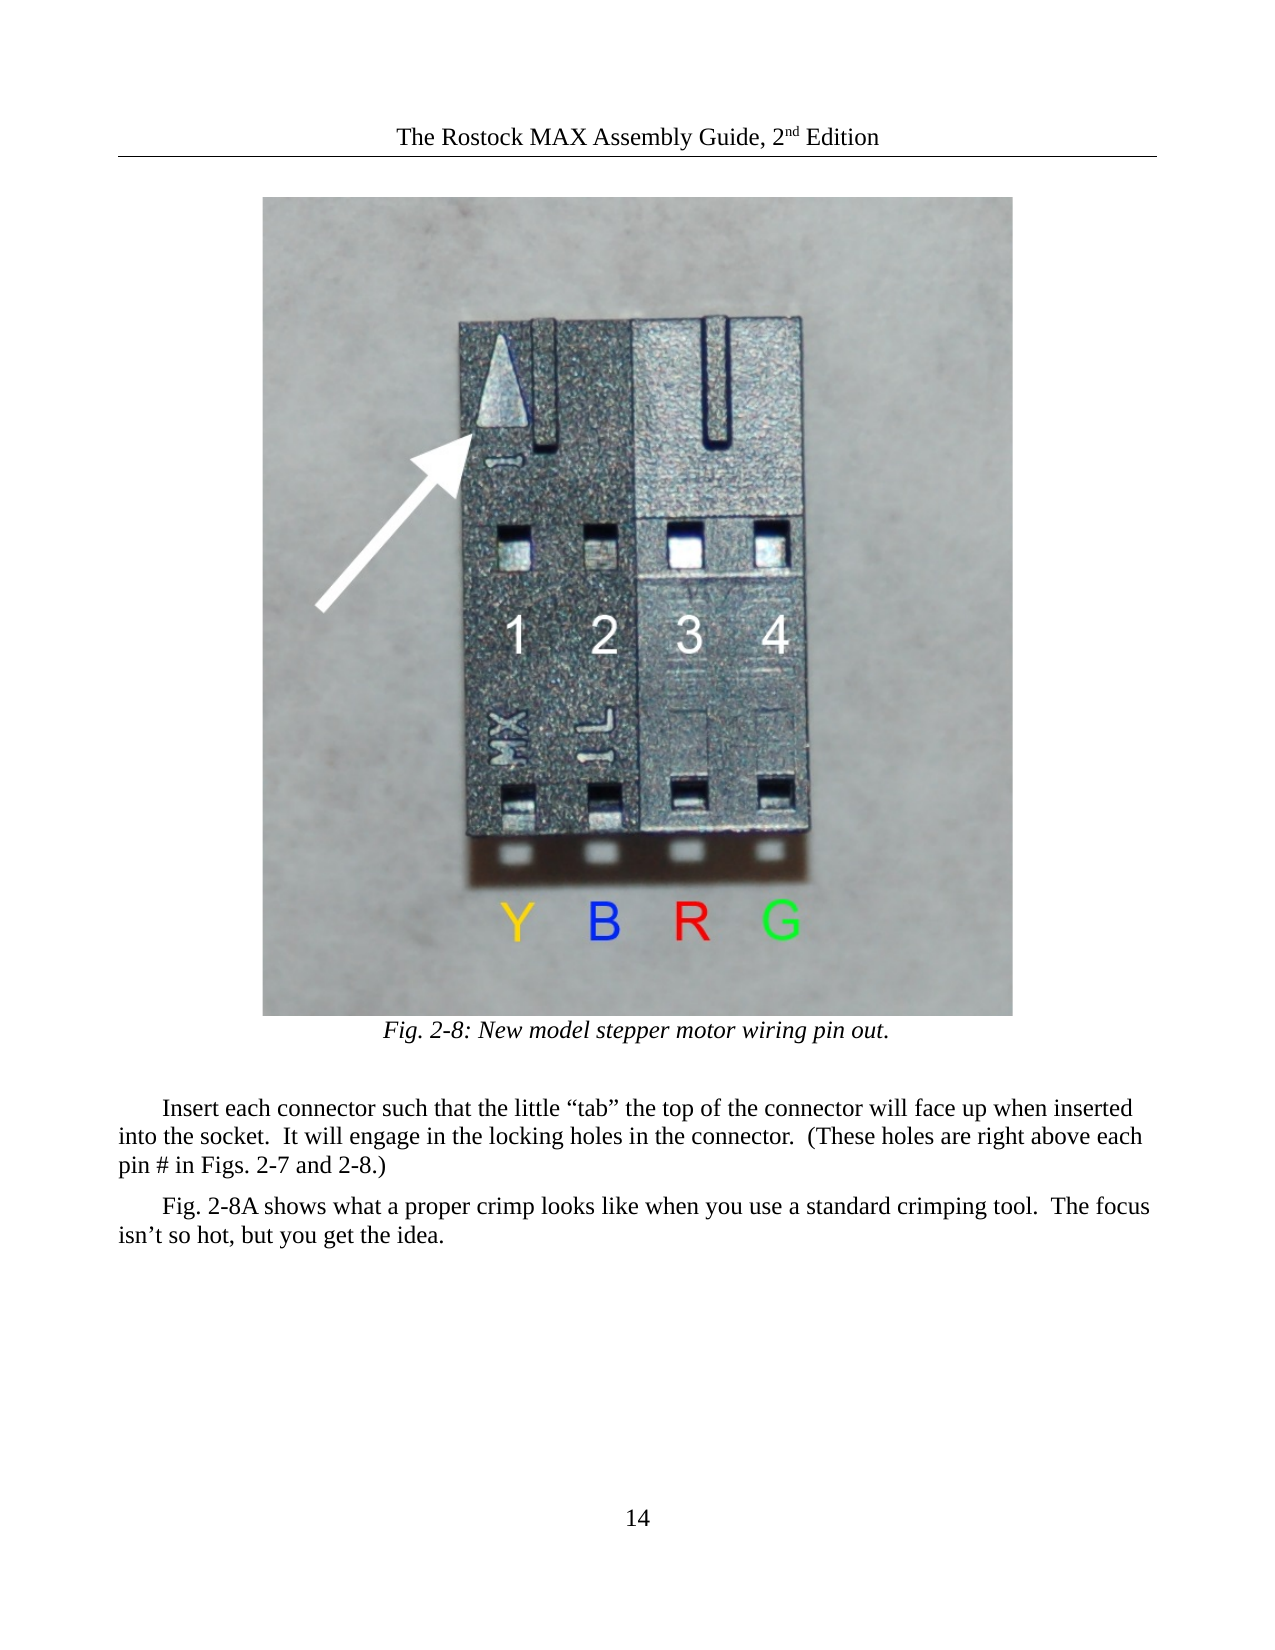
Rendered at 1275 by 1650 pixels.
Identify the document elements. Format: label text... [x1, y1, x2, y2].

text Insert each connector such that the little “tab” the top of the connector will face up when inserted into the socket. It will engage in the locking holes in the connector. (These holes are right above each pin # in Figs. 2-7 and 2-8.) [118, 1093, 1157, 1179]
picture [262, 197, 1013, 1016]
text Fig. 2-8A shows what a proper crimp looks like when you use a standard crimping tool. The focus isn’t so hot, but you get the idea. [118, 1191, 1157, 1249]
text Fig. 2-8: New model stepper motor wiring pin out. [262, 1016, 1012, 1044]
